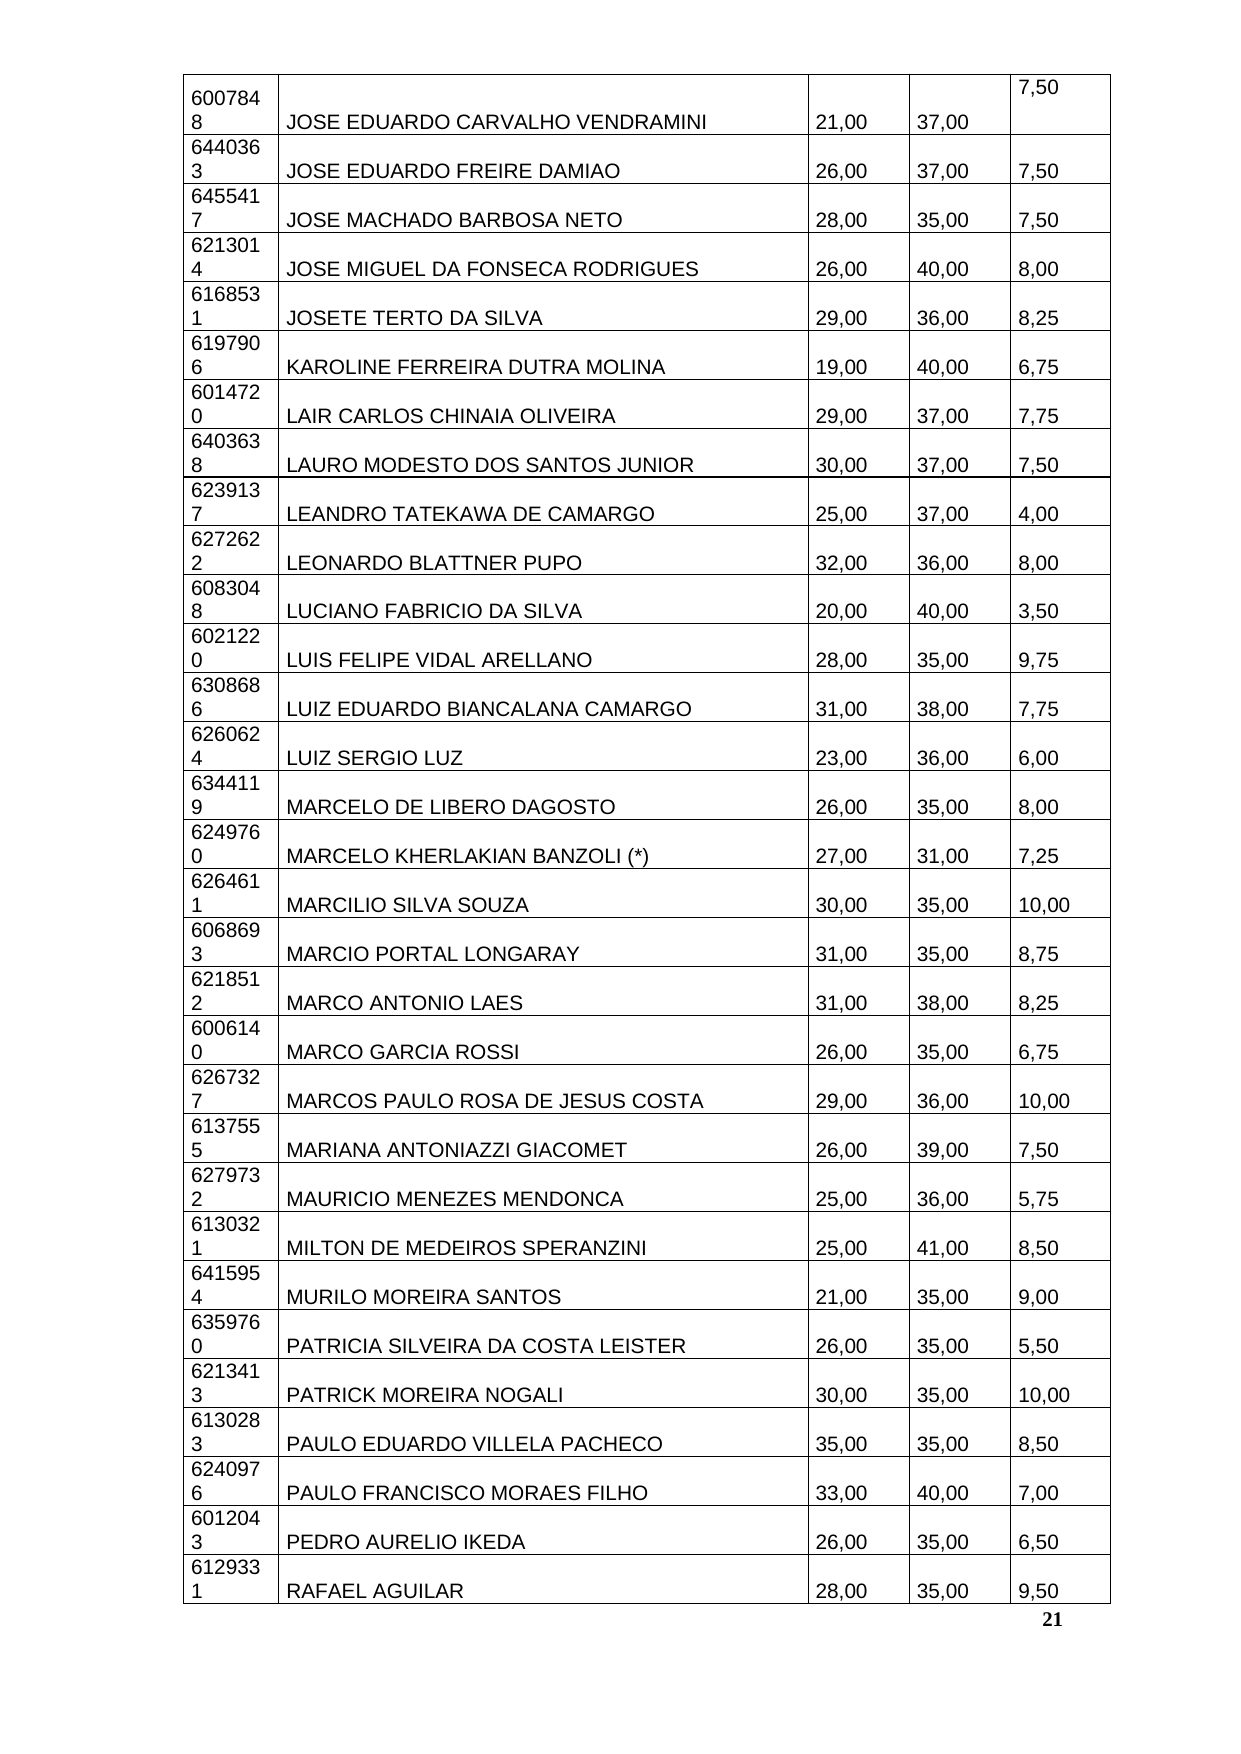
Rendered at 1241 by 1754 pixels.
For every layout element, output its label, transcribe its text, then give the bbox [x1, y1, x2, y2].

table_cell 4,00 [1011, 478, 1110, 525]
table_cell 26,00 [809, 771, 909, 819]
table_cell MARCO ANTONIO LAES [279, 967, 808, 1015]
table_cell 36,00 [910, 526, 1010, 574]
table_cell 6129331 [184, 1555, 278, 1602]
table_cell 6068693 [184, 918, 278, 966]
table_cell LUIS FELIPE VIDAL ARELLANO [279, 624, 808, 672]
table_cell 7,50 [1011, 1114, 1110, 1162]
table_cell 31,00 [809, 673, 909, 721]
table_cell 26,00 [809, 135, 909, 183]
table_cell 37,00 [910, 478, 1010, 525]
table_cell 8,50 [1011, 1408, 1110, 1456]
table_cell 26,00 [809, 1506, 909, 1553]
table_cell 6137555 [184, 1114, 278, 1162]
table_cell 35,00 [910, 918, 1010, 966]
table_cell 37,00 [910, 135, 1010, 183]
table_cell 6,75 [1011, 1016, 1110, 1064]
table_cell 6249760 [184, 820, 278, 868]
table_cell 20,00 [809, 575, 909, 623]
table_cell 28,00 [809, 624, 909, 672]
table_cell 7,50 [1011, 75, 1110, 134]
table_cell 6,00 [1011, 722, 1110, 770]
table_cell 35,00 [910, 1555, 1010, 1602]
table_cell 35,00 [910, 1408, 1010, 1456]
table_cell 35,00 [910, 1261, 1010, 1309]
table_cell 40,00 [910, 1457, 1010, 1504]
table_cell PATRICK MOREIRA NOGALI [279, 1359, 808, 1407]
table_cell 7,50 [1011, 429, 1110, 476]
table_cell JOSE EDUARDO CARVALHO VENDRAMINI [279, 75, 808, 134]
table_cell 7,50 [1011, 184, 1110, 232]
table_cell 36,00 [910, 282, 1010, 329]
table_cell 6359760 [184, 1310, 278, 1358]
table_cell 8,00 [1011, 771, 1110, 819]
table_cell 37,00 [910, 75, 1010, 134]
table_cell 41,00 [910, 1212, 1010, 1260]
table_cell 35,00 [910, 624, 1010, 672]
table_cell 6308686 [184, 673, 278, 721]
table_cell LUCIANO FABRICIO DA SILVA [279, 575, 808, 623]
table_cell 23,00 [809, 722, 909, 770]
table_cell PAULO FRANCISCO MORAES FILHO [279, 1457, 808, 1504]
table_cell 35,00 [910, 1359, 1010, 1407]
table_cell LEONARDO BLATTNER PUPO [279, 526, 808, 574]
table_cell MARCILIO SILVA SOUZA [279, 869, 808, 917]
table_cell 6440363 [184, 135, 278, 183]
table_cell 7,25 [1011, 820, 1110, 868]
table_cell 6455417 [184, 184, 278, 232]
table_cell PEDRO AURELIO IKEDA [279, 1506, 808, 1553]
table_cell 27,00 [809, 820, 909, 868]
table_cell MAURICIO MENEZES MENDONCA [279, 1163, 808, 1211]
table_cell 6218512 [184, 967, 278, 1015]
table_cell 35,00 [910, 869, 1010, 917]
table_cell KAROLINE FERREIRA DUTRA MOLINA [279, 331, 808, 378]
table_cell 7,75 [1011, 380, 1110, 427]
table_cell 6083048 [184, 575, 278, 623]
table_cell 28,00 [809, 1555, 909, 1602]
table_cell 6,50 [1011, 1506, 1110, 1553]
table_cell 28,00 [809, 184, 909, 232]
table_cell 6240976 [184, 1457, 278, 1504]
table_cell 6344119 [184, 771, 278, 819]
table_cell 9,50 [1011, 1555, 1110, 1602]
table_cell 38,00 [910, 967, 1010, 1015]
table_cell MARCOS PAULO ROSA DE JESUS COSTA [279, 1065, 808, 1113]
table_cell 35,00 [809, 1408, 909, 1456]
table_cell MARCELO DE LIBERO DAGOSTO [279, 771, 808, 819]
table_cell 39,00 [910, 1114, 1010, 1162]
table_cell 29,00 [809, 282, 909, 329]
table_cell 31,00 [809, 967, 909, 1015]
table_cell MURILO MOREIRA SANTOS [279, 1261, 808, 1309]
table_cell 10,00 [1011, 1065, 1110, 1113]
table_cell MARCIO PORTAL LONGARAY [279, 918, 808, 966]
table_cell 8,50 [1011, 1212, 1110, 1260]
table_cell 8,25 [1011, 967, 1110, 1015]
table_cell 6403638 [184, 429, 278, 476]
table_cell 8,00 [1011, 526, 1110, 574]
table_cell 30,00 [809, 429, 909, 476]
table_cell 26,00 [809, 1310, 909, 1358]
table_cell 6006140 [184, 1016, 278, 1064]
table_cell 6415954 [184, 1261, 278, 1309]
table_cell 8,75 [1011, 918, 1110, 966]
table_cell 6264611 [184, 869, 278, 917]
table_cell 10,00 [1011, 869, 1110, 917]
table_cell 6012043 [184, 1506, 278, 1553]
table_cell 26,00 [809, 1016, 909, 1064]
table_cell JOSE MIGUEL DA FONSECA RODRIGUES [279, 233, 808, 281]
table_cell 6239137 [184, 478, 278, 525]
table_cell 6213413 [184, 1359, 278, 1407]
table_cell 6014720 [184, 380, 278, 427]
table_cell 6213014 [184, 233, 278, 281]
table_cell 31,00 [910, 820, 1010, 868]
table_cell 8,25 [1011, 282, 1110, 329]
table_cell 37,00 [910, 380, 1010, 427]
table_cell 7,75 [1011, 673, 1110, 721]
table_cell RAFAEL AGUILAR [279, 1555, 808, 1602]
table_cell 19,00 [809, 331, 909, 378]
table_cell LUIZ EDUARDO BIANCALANA CAMARGO [279, 673, 808, 721]
table_cell 6197906 [184, 331, 278, 378]
table_cell 35,00 [910, 1016, 1010, 1064]
table_cell 6272622 [184, 526, 278, 574]
table_cell 35,00 [910, 771, 1010, 819]
table_cell 30,00 [809, 869, 909, 917]
table_cell 40,00 [910, 575, 1010, 623]
table_cell 35,00 [910, 1506, 1010, 1553]
table_cell 21,00 [809, 75, 909, 134]
table_cell 7,50 [1011, 135, 1110, 183]
table_cell 6130283 [184, 1408, 278, 1456]
table_cell 6007848 [184, 75, 278, 134]
table_cell 40,00 [910, 331, 1010, 378]
table_cell JOSE EDUARDO FREIRE DAMIAO [279, 135, 808, 183]
table_cell MARCO GARCIA ROSSI [279, 1016, 808, 1064]
table_cell 29,00 [809, 1065, 909, 1113]
table_cell 36,00 [910, 722, 1010, 770]
table_cell 31,00 [809, 918, 909, 966]
table_cell MARCELO KHERLAKIAN BANZOLI (*) [279, 820, 808, 868]
table_cell 3,50 [1011, 575, 1110, 623]
table_cell LEANDRO TATEKAWA DE CAMARGO [279, 478, 808, 525]
table_cell MARIANA ANTONIAZZI GIACOMET [279, 1114, 808, 1162]
table_cell 5,75 [1011, 1163, 1110, 1211]
table_cell 26,00 [809, 233, 909, 281]
table_cell 6021220 [184, 624, 278, 672]
table_cell 33,00 [809, 1457, 909, 1504]
table_cell 25,00 [809, 1212, 909, 1260]
table_cell 40,00 [910, 233, 1010, 281]
table_cell 6,75 [1011, 331, 1110, 378]
table_cell 30,00 [809, 1359, 909, 1407]
table_cell 36,00 [910, 1065, 1010, 1113]
table_cell 35,00 [910, 184, 1010, 232]
table_cell 7,00 [1011, 1457, 1110, 1504]
table_cell LAIR CARLOS CHINAIA OLIVEIRA [279, 380, 808, 427]
table_cell 25,00 [809, 1163, 909, 1211]
table_cell 10,00 [1011, 1359, 1110, 1407]
table_cell 32,00 [809, 526, 909, 574]
table_cell 21,00 [809, 1261, 909, 1309]
table_cell 5,50 [1011, 1310, 1110, 1358]
table_cell 9,00 [1011, 1261, 1110, 1309]
table_cell PAULO EDUARDO VILLELA PACHECO [279, 1408, 808, 1456]
table_cell 6267327 [184, 1065, 278, 1113]
table_cell MILTON DE MEDEIROS SPERANZINI [279, 1212, 808, 1260]
table_cell JOSETE TERTO DA SILVA [279, 282, 808, 329]
table_cell 25,00 [809, 478, 909, 525]
table_cell PATRICIA SILVEIRA DA COSTA LEISTER [279, 1310, 808, 1358]
table_cell LAURO MODESTO DOS SANTOS JUNIOR [279, 429, 808, 476]
table_cell 8,00 [1011, 233, 1110, 281]
table_cell 37,00 [910, 429, 1010, 476]
table_cell LUIZ SERGIO LUZ [279, 722, 808, 770]
table_cell 9,75 [1011, 624, 1110, 672]
table_cell 6260624 [184, 722, 278, 770]
table_cell 29,00 [809, 380, 909, 427]
table_cell 38,00 [910, 673, 1010, 721]
table_cell 6168531 [184, 282, 278, 329]
table_cell 35,00 [910, 1310, 1010, 1358]
table_cell 6130321 [184, 1212, 278, 1260]
table_cell 26,00 [809, 1114, 909, 1162]
table_cell 6279732 [184, 1163, 278, 1211]
table_cell 36,00 [910, 1163, 1010, 1211]
table_cell JOSE MACHADO BARBOSA NETO [279, 184, 808, 232]
